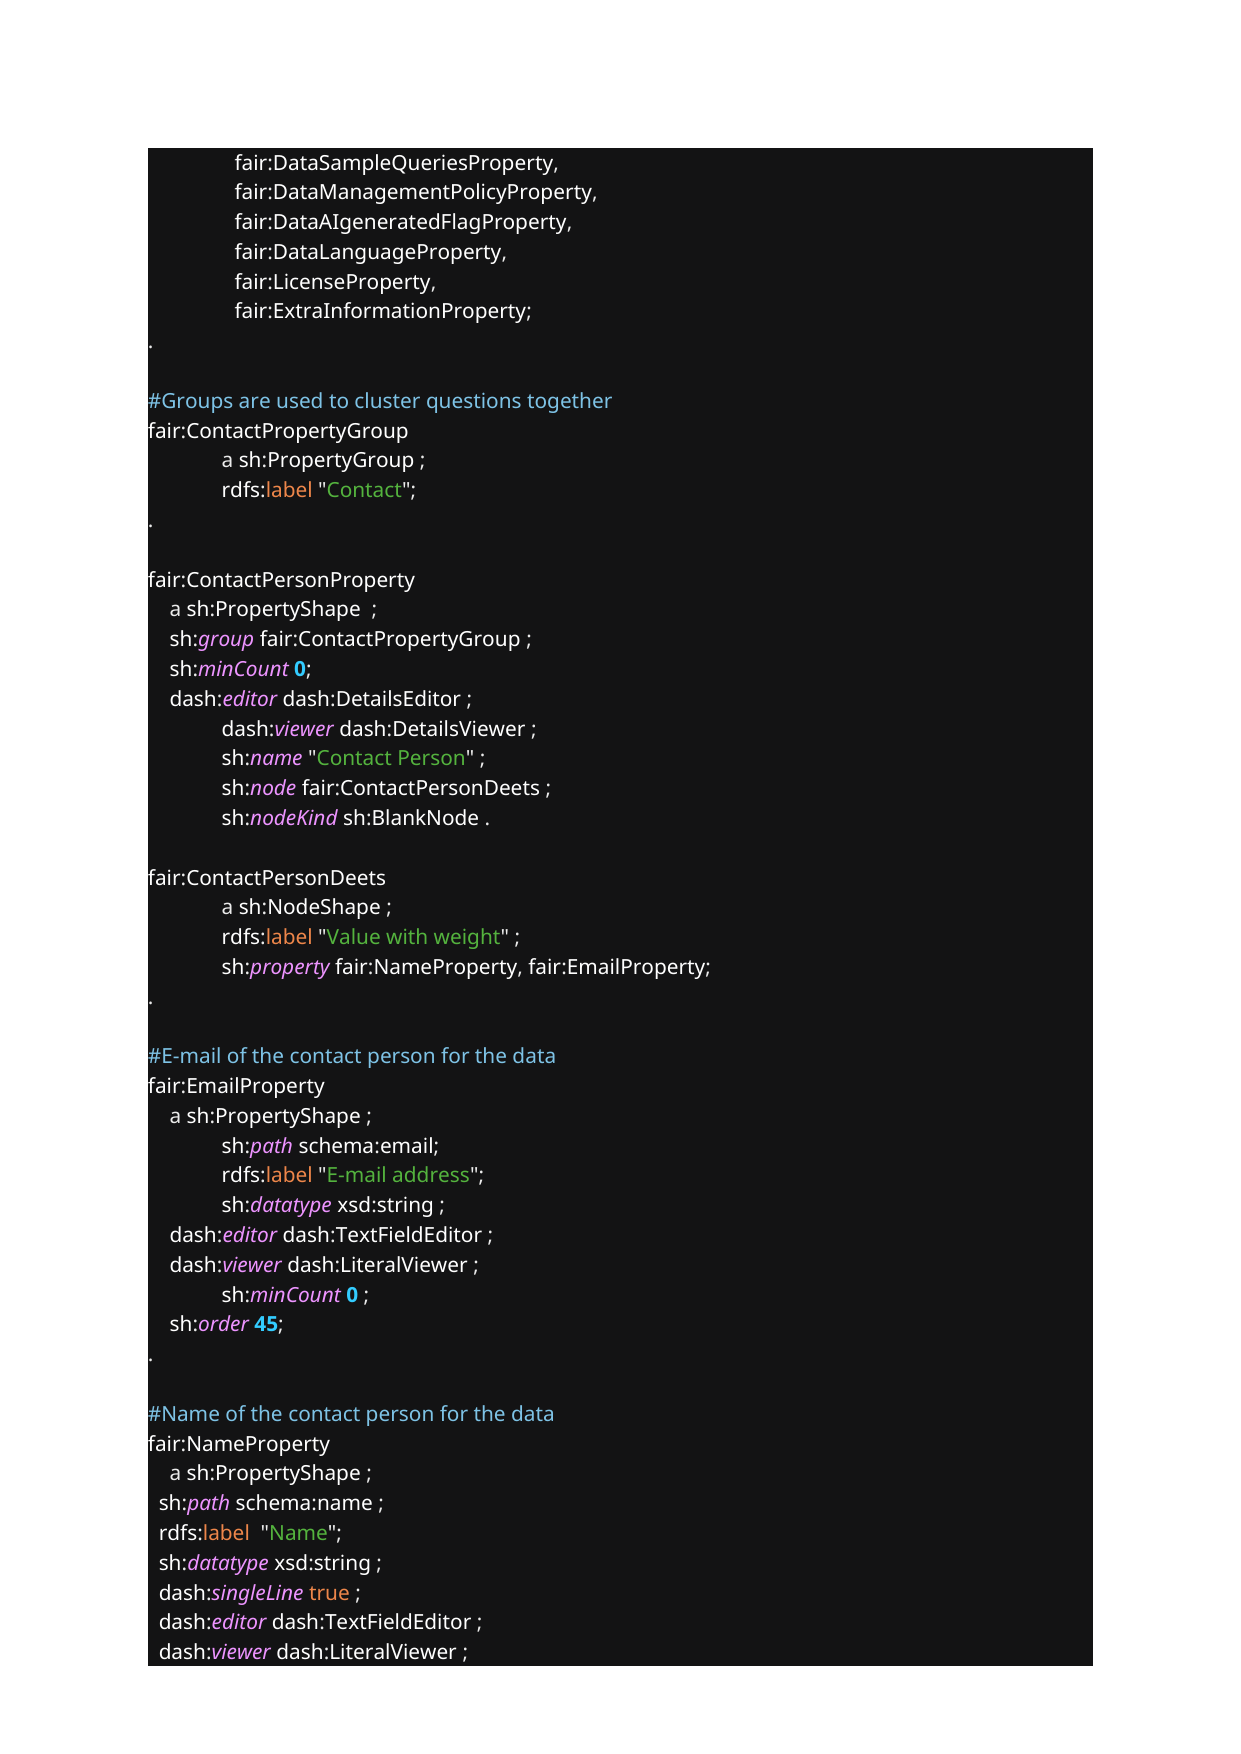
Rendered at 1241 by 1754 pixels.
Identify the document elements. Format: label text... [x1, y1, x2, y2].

text fair:DataSampleQueriesProperty, fair:DataManagementPolicyProperty, fair:DataAIgeneratedFlagProperty, fair:DataLanguageProperty, fair:LicenseProperty, fair:ExtraInformationProperty; . #Groups are used to cluster questions together fair:ContactPropertyGroup a sh:PropertyGroup ; rdfs:label "Contact"; . fair:ContactPersonProperty a sh:PropertyShape ; sh:group fair:ContactPropertyGroup ; sh:minCount 0; dash:editor dash:DetailsEditor ; dash:viewer dash:DetailsViewer ; sh:name "Contact Person" ; sh:node fair:ContactPersonDeets ; sh:nodeKind sh:BlankNode . fair:ContactPersonDeets a sh:NodeShape ; rdfs:label "Value with weight" ; sh:property fair:NameProperty, fair:EmailProperty; . #E-mail of the contact person for the data fair:EmailProperty a sh:PropertyShape ; sh:path schema:email; rdfs:label "E-mail address"; sh:datatype xsd:string ; dash:editor dash:TextFieldEditor ; dash:viewer dash:LiteralViewer ; sh:minCount 0 ; sh:order 45; . #Name of the contact person for the data fair:NameProperty a sh:PropertyShape ; sh:path schema:name ; rdfs:label "Name"; sh:datatype xsd:string ; dash:singleLine true ; dash:editor dash:TextFieldEditor ; dash:viewer dash:LiteralViewer ; [148, 148, 1093, 1666]
